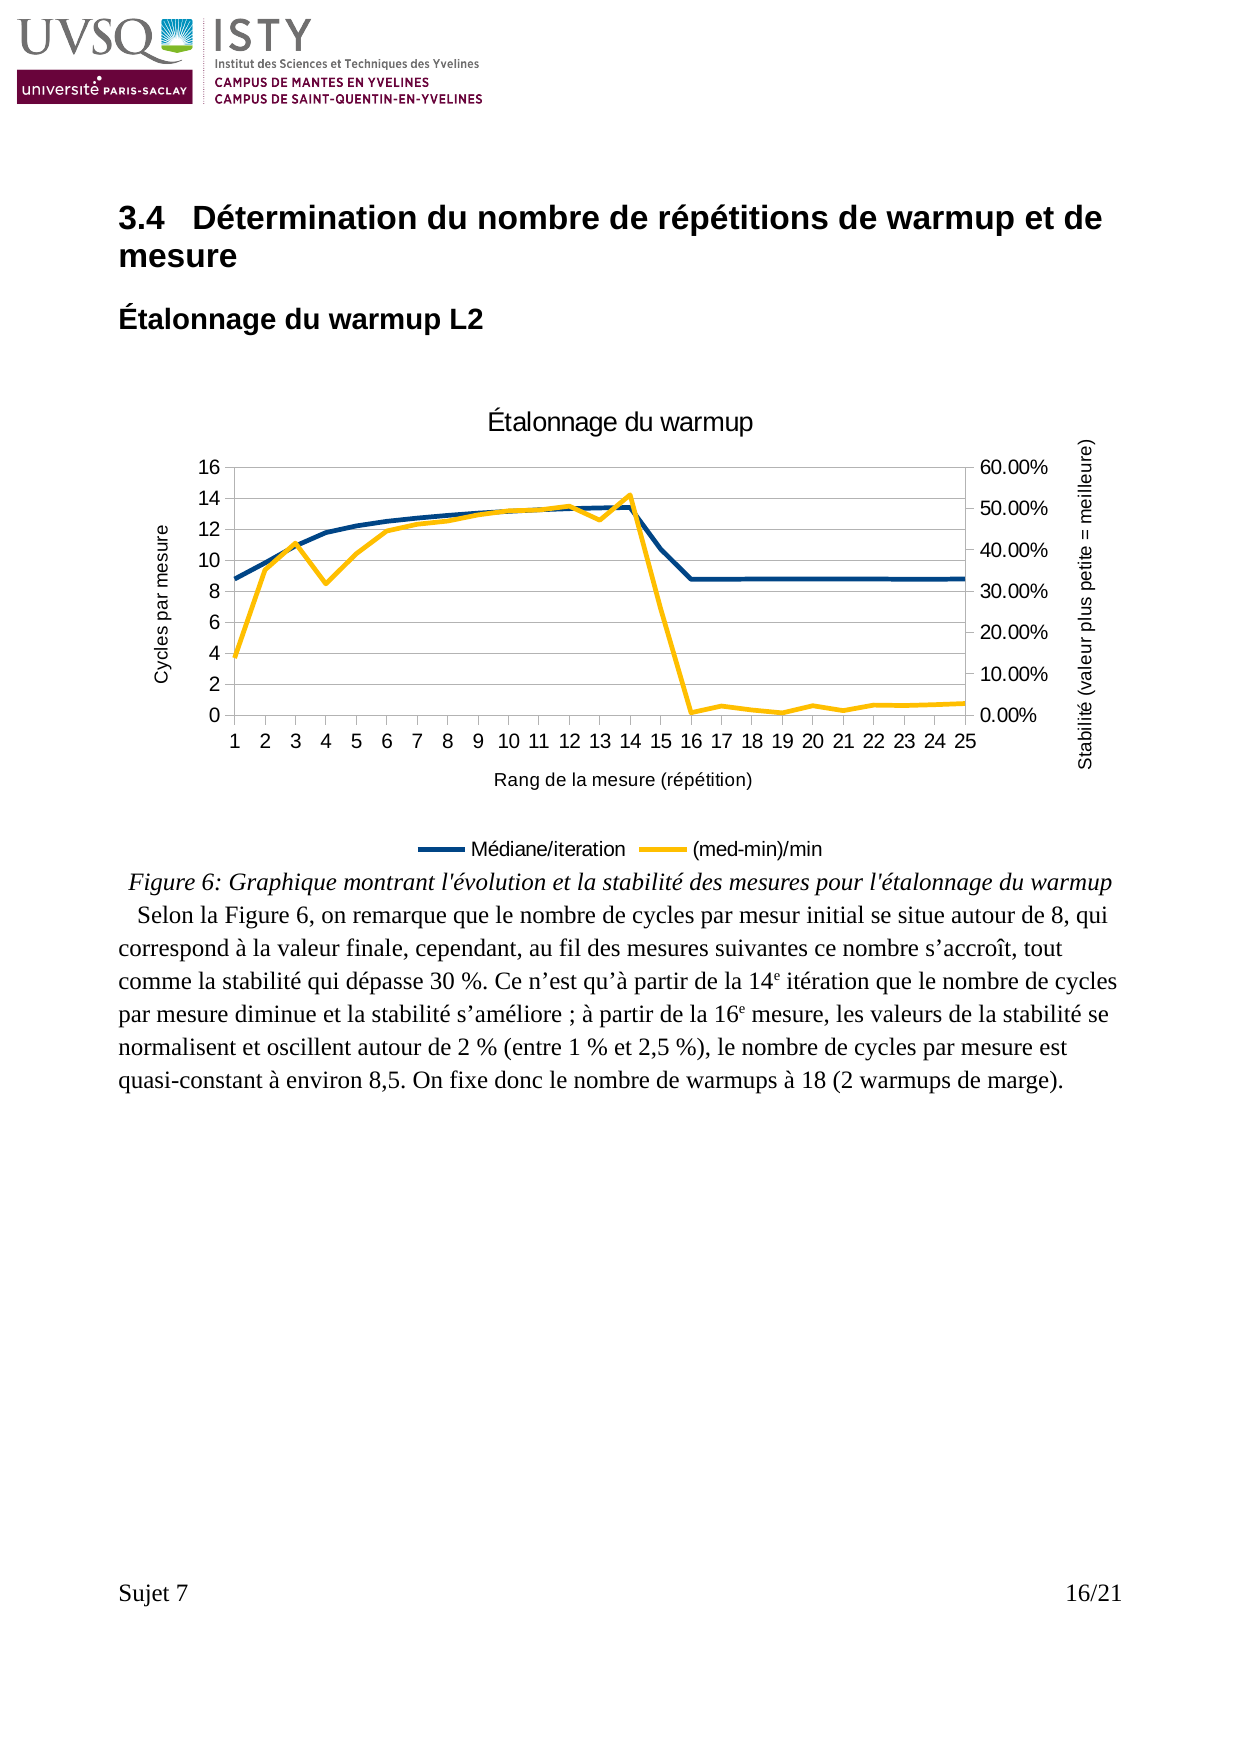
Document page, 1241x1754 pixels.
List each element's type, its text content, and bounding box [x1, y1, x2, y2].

text Figure 6: Graphique montrant l'évolution et la stabilité des mesures pour l'étalonnage du warmup [67, 382, 1173, 896]
subtitle Détermination du nombre de répétitions de warmup et de mesure [118, 198, 1122, 275]
text Selon la Figure 6, on remarque que le nombre de cycles par mesur initial se situe autour de 8, qui correspond à la valeur finale, cependant, au fil des mesures suivantes ce nombre s’accroît, tout comme la stabilité qui dépasse 30 %. Ce n’est qu’à partir de la 14e itération que le nombre de cycles par mesure diminue et la stabilité s’améliore ; à partir de la 16e mesure, les valeurs de la stabilité se normalisent et oscillent autour de 2 % (entre 1 % et 2,5 %), le nombre de cycles par mesure est quasi-constant à environ 8,5. On fixe donc le nombre de warmups à 18 (2 warmups de marge). [118, 896, 1122, 1094]
subtitle Étalonnage du warmup L2 [118, 302, 1122, 336]
text [67, 348, 1173, 382]
picture [2, 2, 497, 121]
